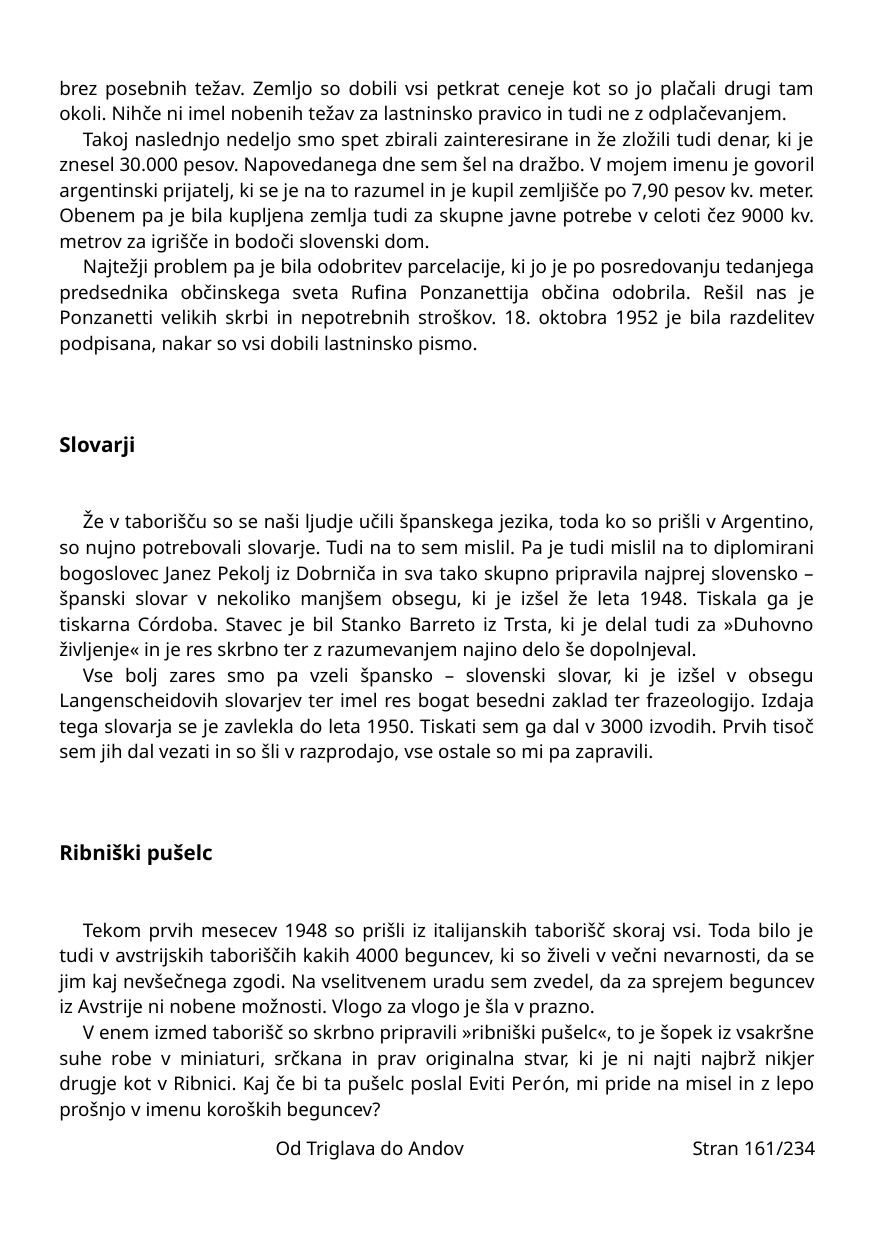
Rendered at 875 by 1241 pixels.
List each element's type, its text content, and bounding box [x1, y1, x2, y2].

subtitle Slovarji [59, 407, 815, 458]
text V enem izmed taborišč so skrbno pripravili »ribniški pušelc«, to je šopek iz vsakršne suhe robe v miniaturi, srčkana in prav originalna stvar, ki je ni najti najbrž nikjer drugje kot v Ribnici. Kaj če bi ta pušelc poslal Eviti Perón, mi pride na misel in z lepo prošnjo v imenu koroških beguncev? [59, 1019, 815, 1121]
text Takoj naslednjo nedeljo smo spet zbirali zainteresirane in že zložili tudi denar, ki je znesel 30.000 pesov. Napovedanega dne sem šel na dražbo. V mojem imenu je govoril argentinski prijatelj, ki se je na to razumel in je kupil zemljišče po 7,90 pesov kv. meter. Obenem pa je bila kupljena zemlja tudi za skupne javne potrebe v celoti čez 9000 kv. metrov za igrišče in bodoči slovenski dom. [59, 126, 815, 254]
text Vse bolj zares smo pa vzeli špansko – slovenski slovar, ki je izšel v obsegu Langenscheidovih slovarjev ter imel res bogat besedni zaklad ter frazeologijo. Izdaja tega slovarja se je zavlekla do leta 1950. Tiskati sem ga dal v 3000 izvodih. Prvih tisoč sem jih dal vezati in so šli v razprodajo, vse ostale so mi pa zapravili. [59, 662, 815, 764]
text Najtežji problem pa je bila odobritev parcelacije, ki jo je po posredovanju tedanjega predsednika občinskega sveta Rufina Ponzanettija občina odobrila. Rešil nas je Ponzanetti velikih skrbi in nepotrebnih stroškov. 18. oktobra 1952 je bila razdelitev podpisana, nakar so vsi dobili lastninsko pismo. [59, 254, 815, 356]
text Tekom prvih mesecev 1948 so prišli iz italijanskih taborišč skoraj vsi. Toda bilo je tudi v avstrijskih taboriščih kakih 4000 beguncev, ki so živeli v večni nevarnosti, da se jim kaj nevšečnega zgodi. Na vselitvenem uradu sem zvedel, da za sprejem beguncev iz Avstrije ni nobene možnosti. Vlogo za vlogo je šla v prazno. [59, 917, 815, 1019]
subtitle Ribniški pušelc [59, 815, 815, 867]
text Že v taborišču so se naši ljudje učili španskega jezika, toda ko so prišli v Argentino, so nujno potrebovali slovarje. Tudi na to sem mislil. Pa je tudi mislil na to diplomirani bogoslovec Janez Pekolj iz Dobrniča in sva tako skupno pripravila najprej slovensko – španski slovar v nekoliko manjšem obsegu, ki je izšel že leta 1948. Tiskala ga je tiskarna Córdoba. Stavec je bil Stanko Barreto iz Trsta, ki je delal tudi za »Duhovno življenje« in je res skrbno ter z razumevanjem najino delo še dopolnjeval. [59, 509, 815, 662]
text brez posebnih težav. Zemljo so dobili vsi petkrat ceneje kot so jo plačali drugi tam okoli. Nihče ni imel nobenih težav za lastninsko pravico in tudi ne z odplačevanjem. [59, 75, 815, 126]
